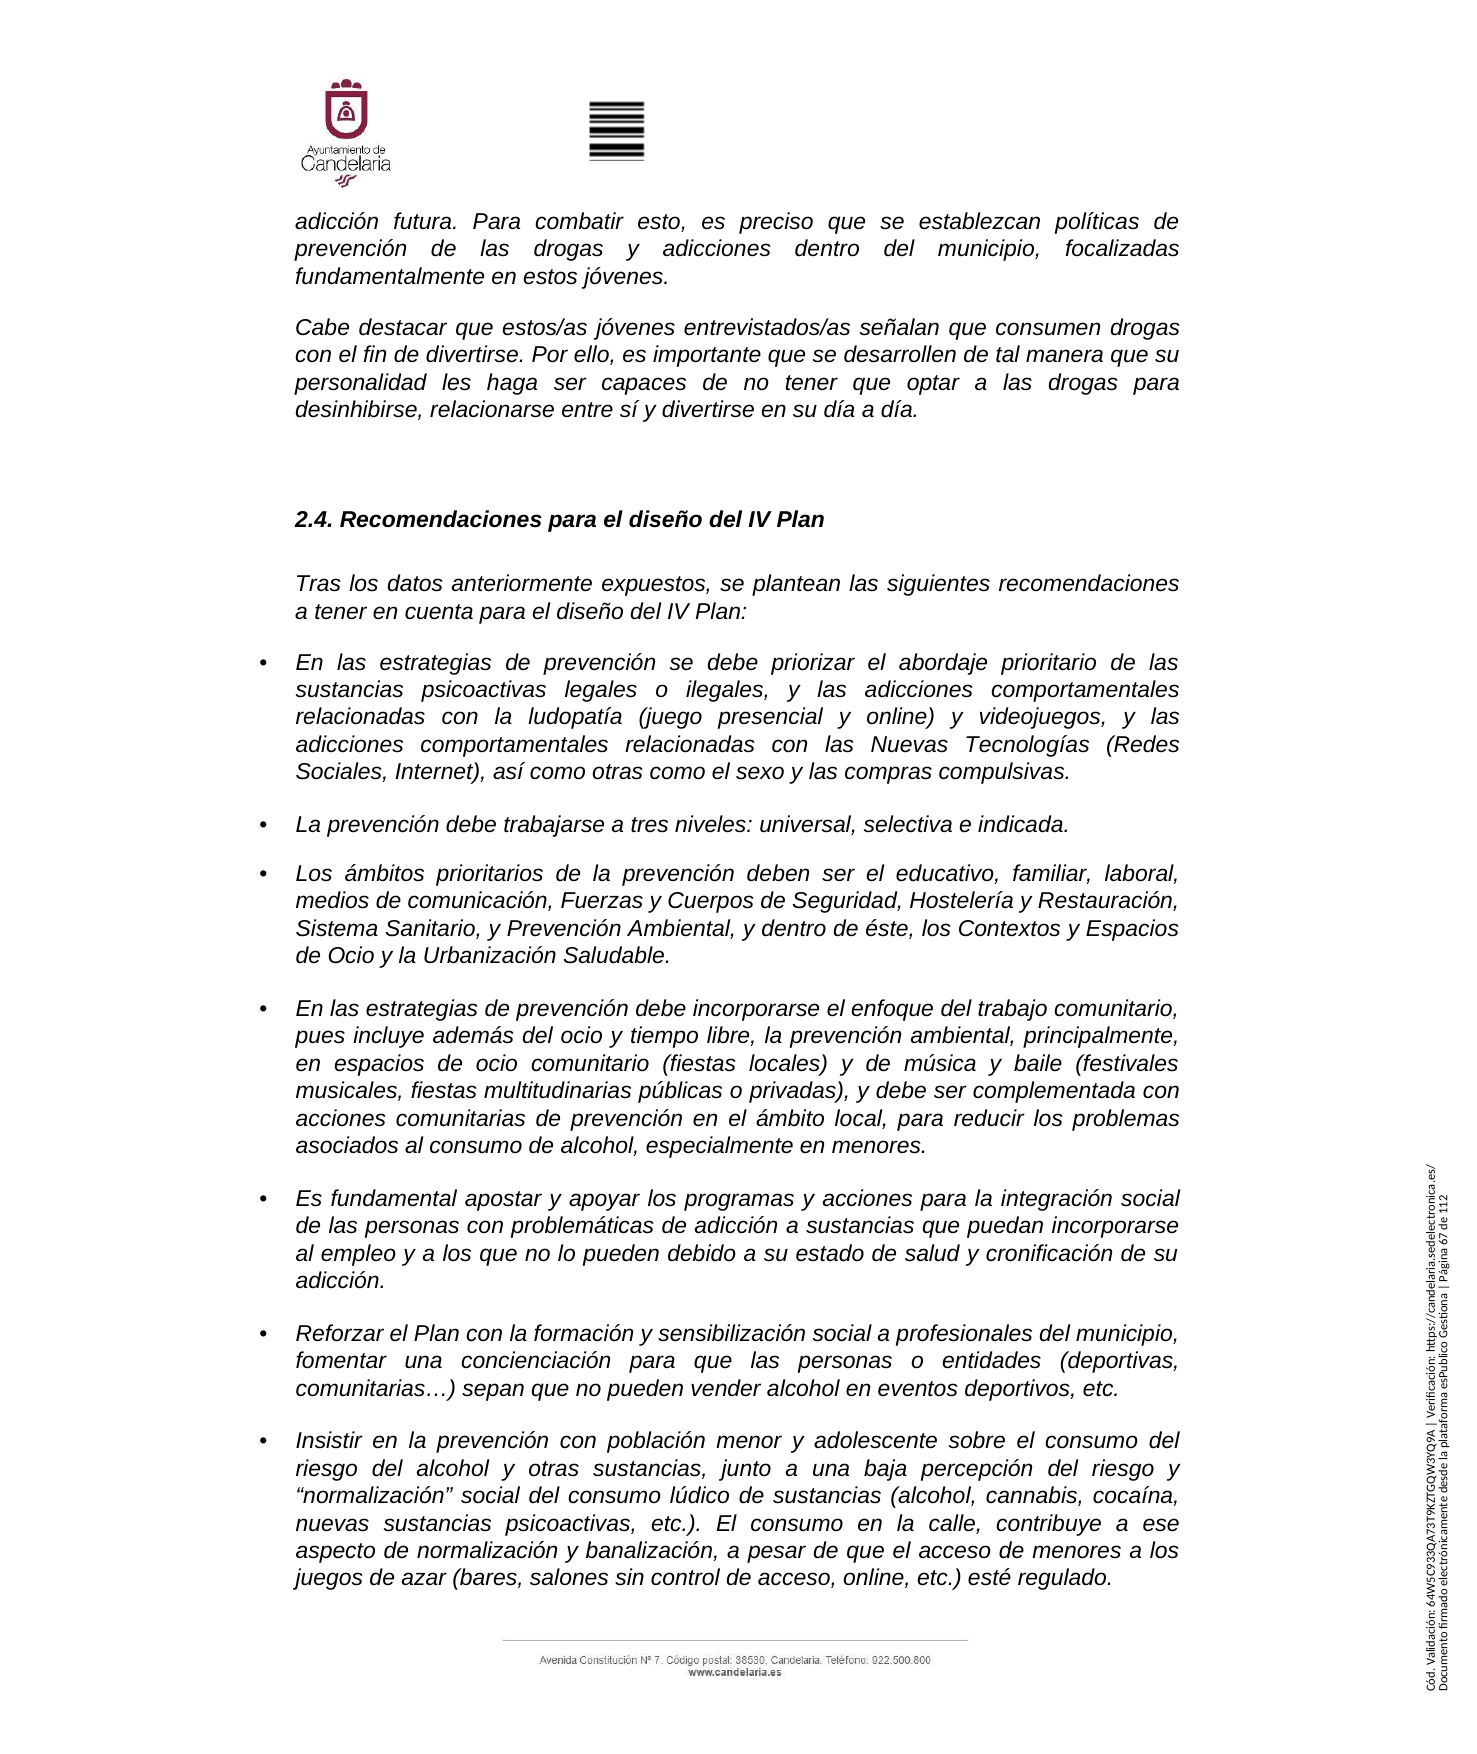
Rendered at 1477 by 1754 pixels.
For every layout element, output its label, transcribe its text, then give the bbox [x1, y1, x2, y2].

list En las estrategias de prevención se debe priorizar el abordaje prioritario de las sustancias psicoactivas legales o ilegales, y las adicciones comportamentales relacionadas con la ludopatía (juego presencial y online) y videojuegos, y las adicciones comportamentales relacionadas con las Nuevas Tecnologías (Redes Sociales, Internet), así como otras como el sexo y las compras compulsivas. [259, 648, 1182, 784]
list Es fundamental apostar y apoyar los programas y acciones para la integración social de las personas con problemáticas de adicción a sustancias que puedan incorporarse al empleo y a los que no lo pueden debido a su estado de salud y cronificación de su adicción. [259, 1185, 1182, 1293]
list La prevención debe trabajarse a tres niveles: universal, selectiva e indicada. [259, 811, 1182, 837]
list En las estrategias de prevención debe incorporarse el enfoque del trabajo comunitario, pues incluye además del ocio y tiempo libre, la prevención ambiental, principalmente, en espacios de ocio comunitario (fiestas locales) y de música y baile (festivales musicales, fiestas multitudinarias públicas o privadas), y debe ser complementada con acciones comunitarias de prevención en el ámbito local, para reducir los problemas asociados al consumo de alcohol, especialmente en menores. [259, 995, 1182, 1158]
text 2.4. Recomendaciones para el diseño del IV Plan [295, 506, 1183, 533]
text adicción futura. Para combatir esto, es preciso que se establezcan políticas de prevención de las drogas y adicciones dentro del municipio, focalizadas fundamentalmente en estos jóvenes. [295, 208, 1182, 289]
text Tras los datos anteriormente expuestos, se plantean las siguientes recomendaciones a tener en cuenta para el diseño del IV Plan: [295, 570, 1182, 624]
text Cabe destacar que estos/as jóvenes entrevistados/as señalan que consumen drogas con el fin de divertirse. Por ello, es importante que se desarrollen de tal manera que su personalidad les haga ser capaces de no tener que optar a las drogas para desinhibirse, relacionarse entre sí y divertirse en su día a día. [295, 314, 1182, 423]
list Reforzar el Plan con la formación y sensibilización social a profesionales del municipio, fomentar una concienciación para que las personas o entidades (deportivas, comunitarias…) sepan que no pueden vender alcohol en eventos deportivos, etc. [259, 1320, 1182, 1401]
list Insistir en la prevención con población menor y adolescente sobre el consumo del riesgo del alcohol y otras sustancias, junto a una baja percepción del riesgo y “normalización” social del consumo lúdico de sustancias (alcohol, cannabis, cocaína, nuevas sustancias psicoactivas, etc.). El consumo en la calle, contribuye a ese aspecto de normalización y banalización, a pesar de que el acceso de menores a los juegos de azar (bares, salones sin control de acceso, online, etc.) esté regulado. [259, 1427, 1182, 1591]
list Los ámbitos prioritarios de la prevención deben ser el educativo, familiar, laboral, medios de comunicación, Fuerzas y Cuerpos de Seguridad, Hostelería y Restauración, Sistema Sanitario, y Prevención Ambiental, y dentro de éste, los Contextos y Espacios de Ocio y la Urbanización Saludable. [259, 860, 1182, 968]
